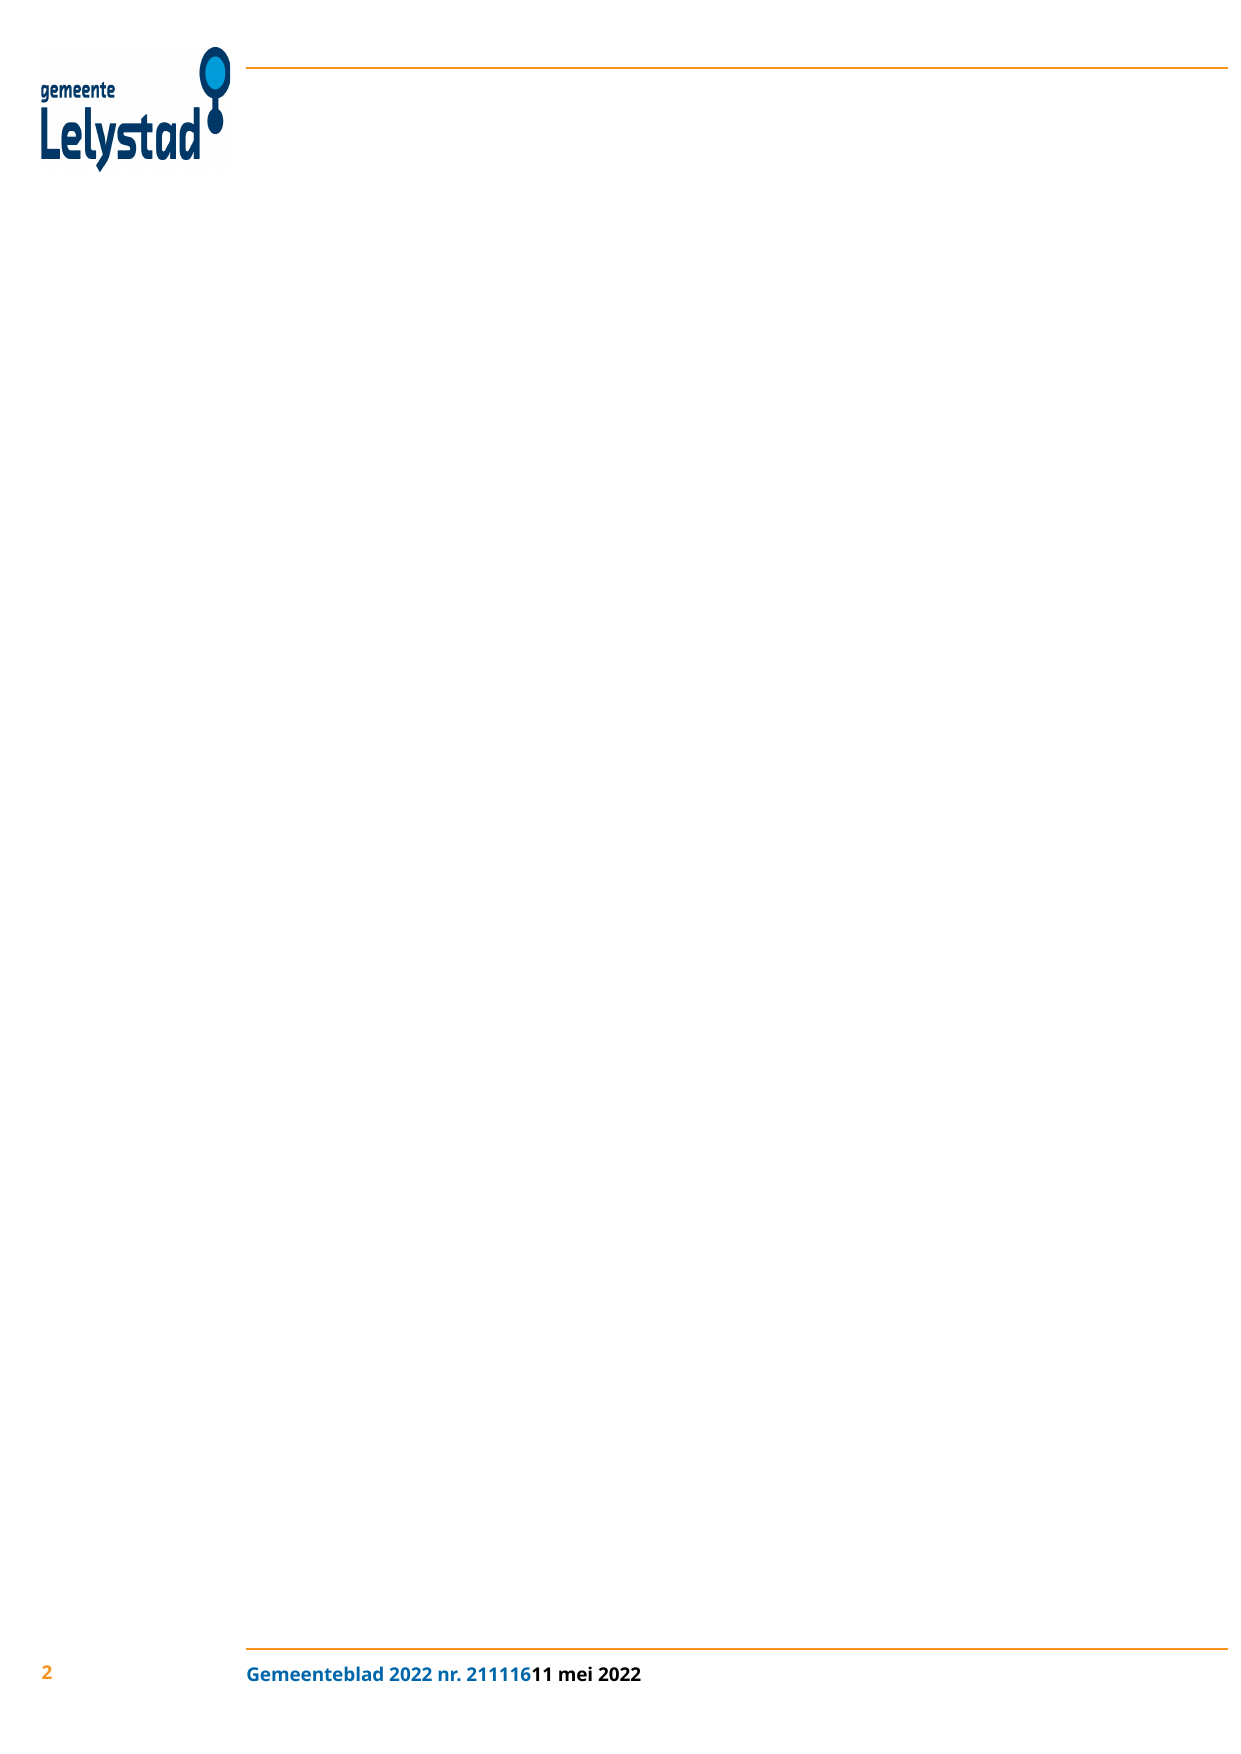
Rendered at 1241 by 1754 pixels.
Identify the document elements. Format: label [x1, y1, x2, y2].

picture [41, 47, 231, 172]
